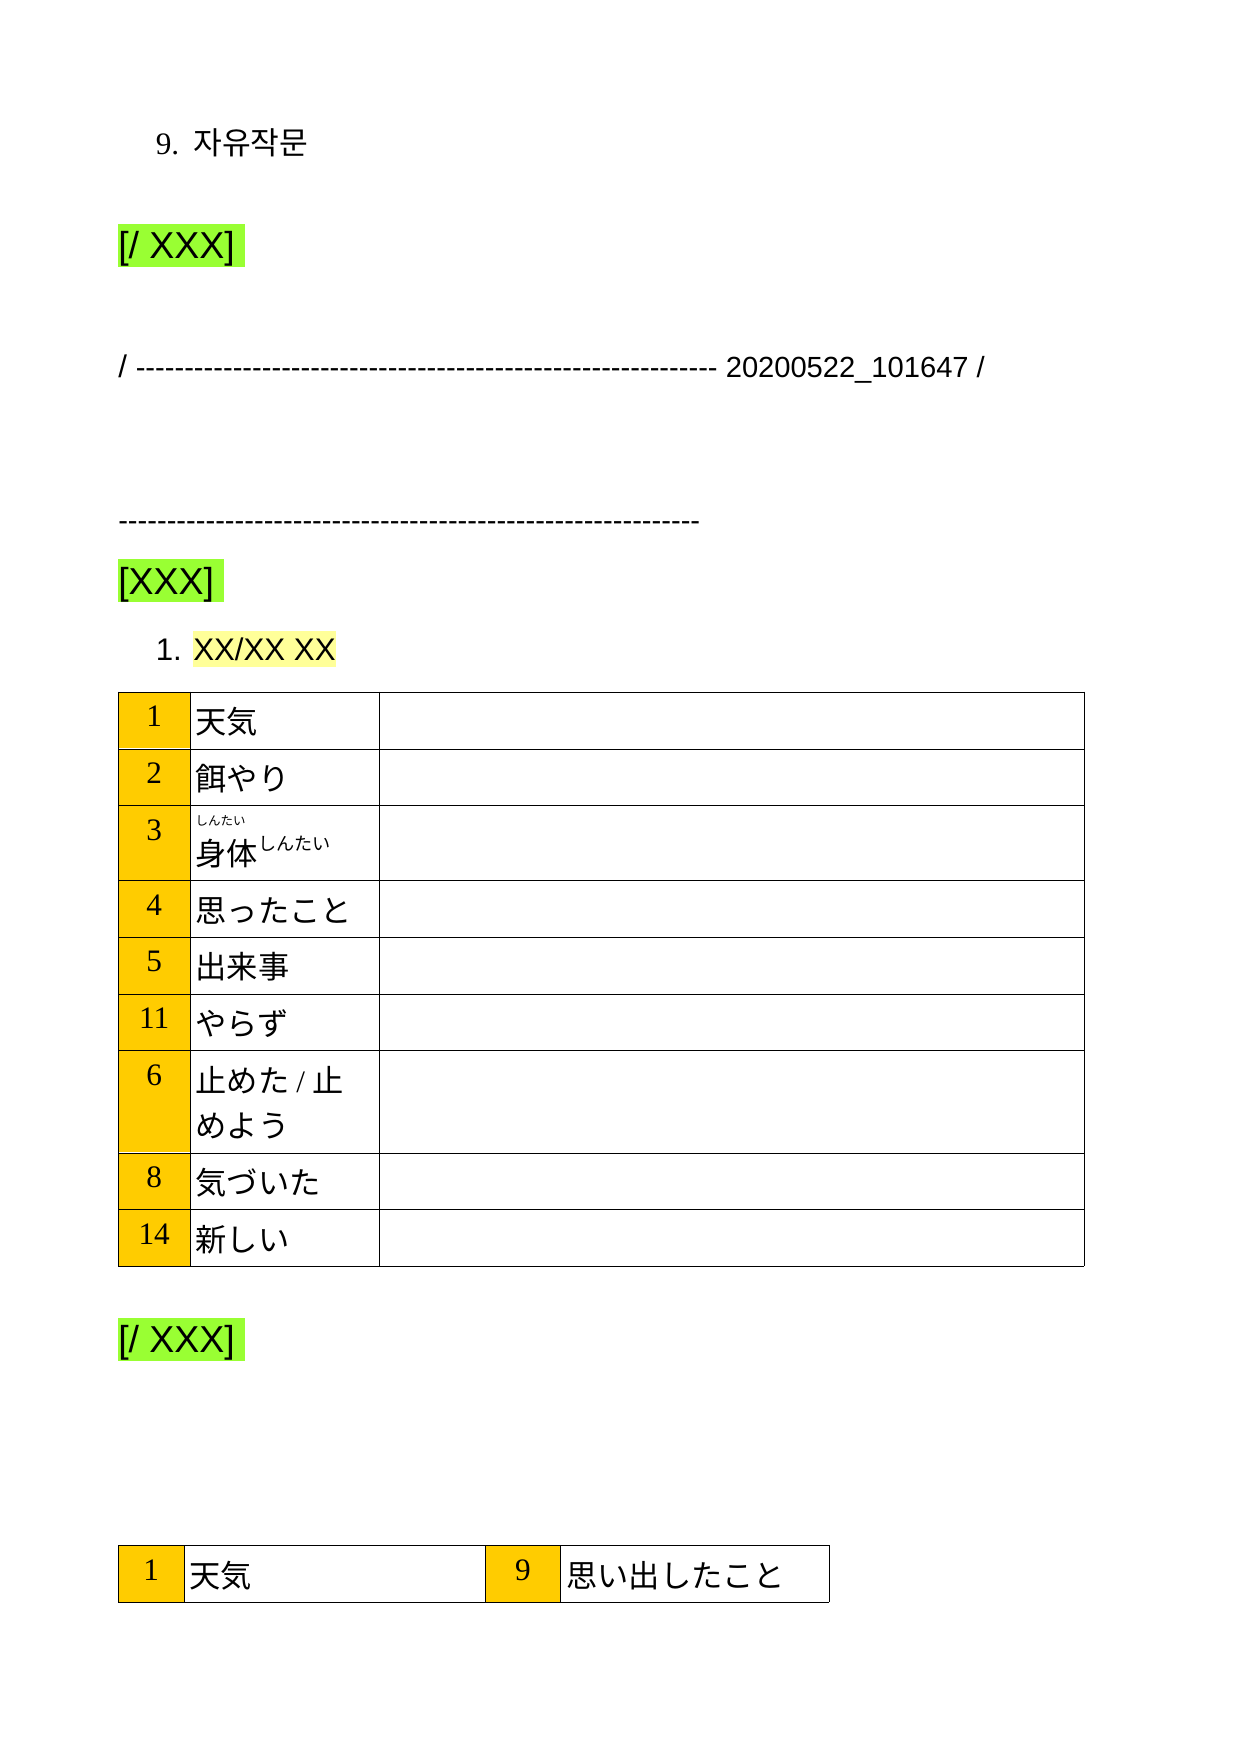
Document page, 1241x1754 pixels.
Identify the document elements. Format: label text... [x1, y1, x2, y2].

table_header [380, 693, 1084, 748]
table_cell [380, 750, 1084, 805]
table_header 9 [486, 1546, 560, 1602]
text [XXX] [118, 559, 1122, 602]
table_cell 4 [119, 881, 190, 937]
text [/ XXX] [118, 1318, 1122, 1361]
table_cell 気づいた [191, 1154, 379, 1209]
table_cell [380, 1051, 1084, 1152]
list 자유작문 [156, 118, 1122, 163]
table_header 天気 [191, 693, 379, 748]
table_cell 出来事 [191, 938, 379, 994]
table_cell やらず [191, 995, 379, 1050]
table_cell 11 [119, 995, 190, 1050]
table_cell 思ったこと [191, 881, 379, 937]
table_header 天気 [185, 1546, 485, 1602]
text / ------------------------------------------------------------ 20200522_101647 / [118, 348, 1122, 384]
table_header 1 [119, 1546, 184, 1602]
table_cell 3 [119, 806, 190, 880]
table_header 1 [119, 693, 190, 748]
text ------------------------------------------------------------ [118, 503, 1122, 536]
table_cell [380, 995, 1084, 1050]
table_cell 14 [119, 1210, 190, 1266]
table_cell 止めた / 止めよう [191, 1051, 379, 1152]
table_header 思い出したこと [561, 1546, 829, 1602]
table_cell 身体しんたいしんたい [191, 806, 379, 880]
table_cell 6 [119, 1051, 190, 1152]
table_cell 新しい [191, 1210, 379, 1266]
table_cell [380, 1154, 1084, 1209]
table_cell 2 [119, 750, 190, 805]
table_cell 8 [119, 1154, 190, 1209]
text [/ XXX] [118, 224, 1122, 267]
table_cell [380, 1210, 1084, 1266]
table_cell [380, 806, 1084, 880]
table_cell [380, 881, 1084, 937]
table_cell [380, 938, 1084, 994]
list XX/XX XX [156, 631, 1122, 667]
table_cell 5 [119, 938, 190, 994]
table_cell 餌やり [191, 750, 379, 805]
